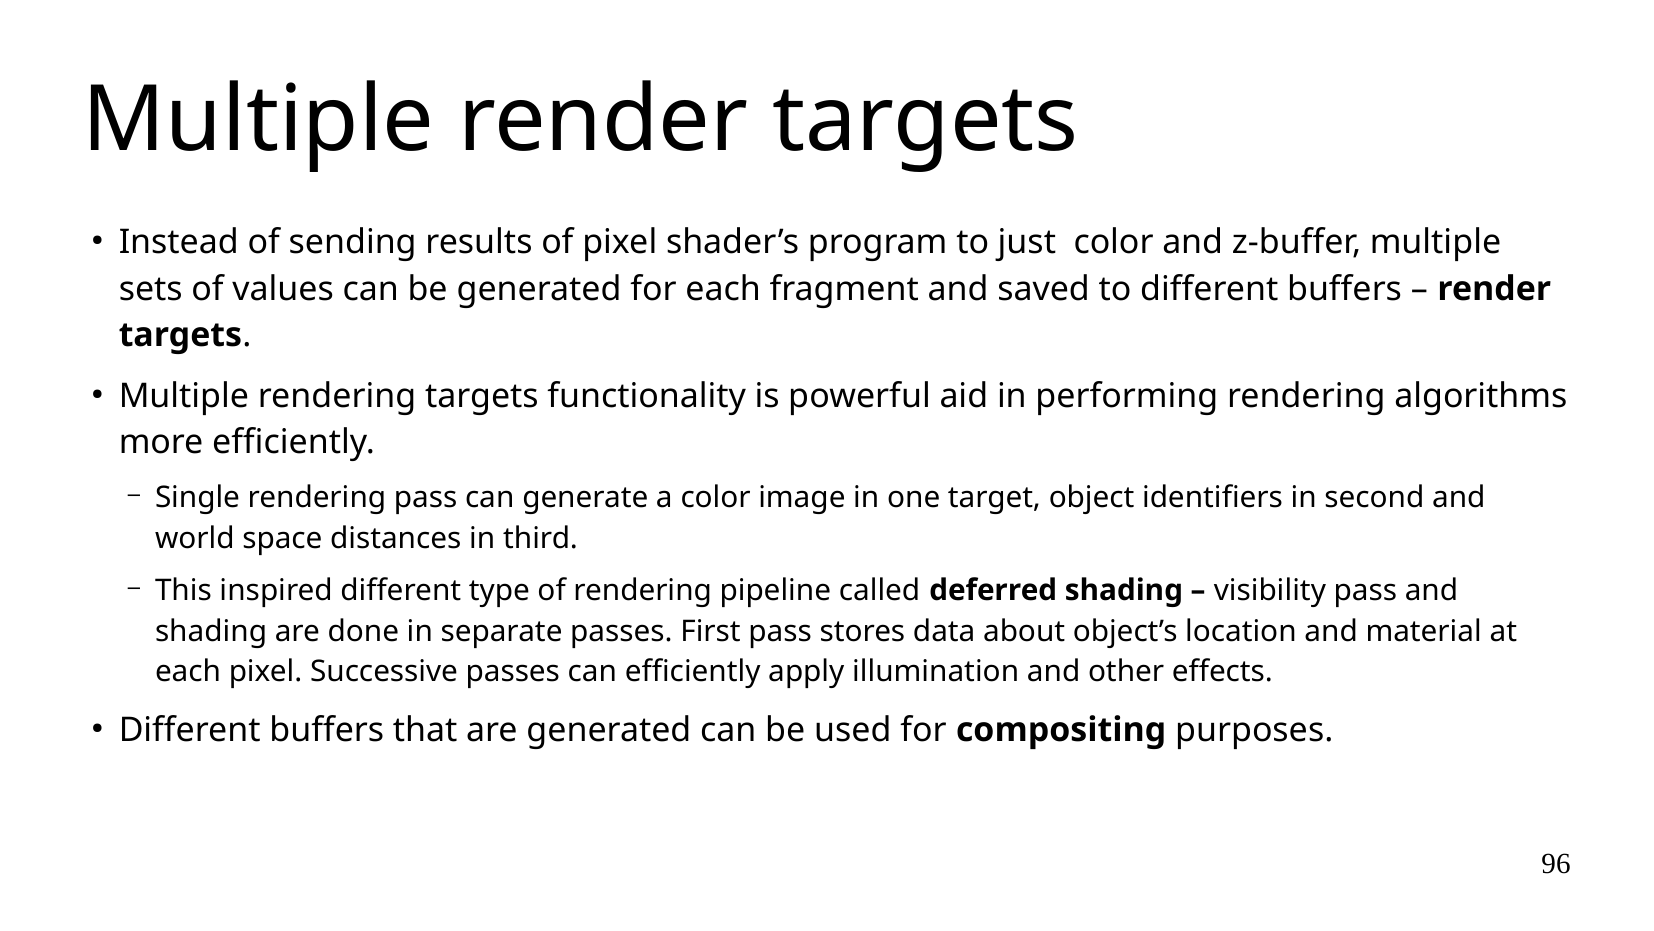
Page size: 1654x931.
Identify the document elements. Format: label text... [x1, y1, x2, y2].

title Multiple render targets [82, 37, 1571, 193]
list Instead of sending results of pixel shader’s program to just color and z-buffer, multiple sets of values can be generated for each fragment and saved to different buffers – render targets. Multiple rendering targets functionality is powerful aid in performing rendering algorithms more efficiently. Single rendering pass can generate a color image in one target, object identifiers in second and world space distances in third. This inspired different type of rendering pipeline called deferred shading – visibility pass and shading are done in separate passes. First pass stores data about object’s location and material at each pixel. Successive passes can efficiently apply illumination and other effects. Different buffers that are generated can be used for compositing purposes. [82, 217, 1571, 758]
